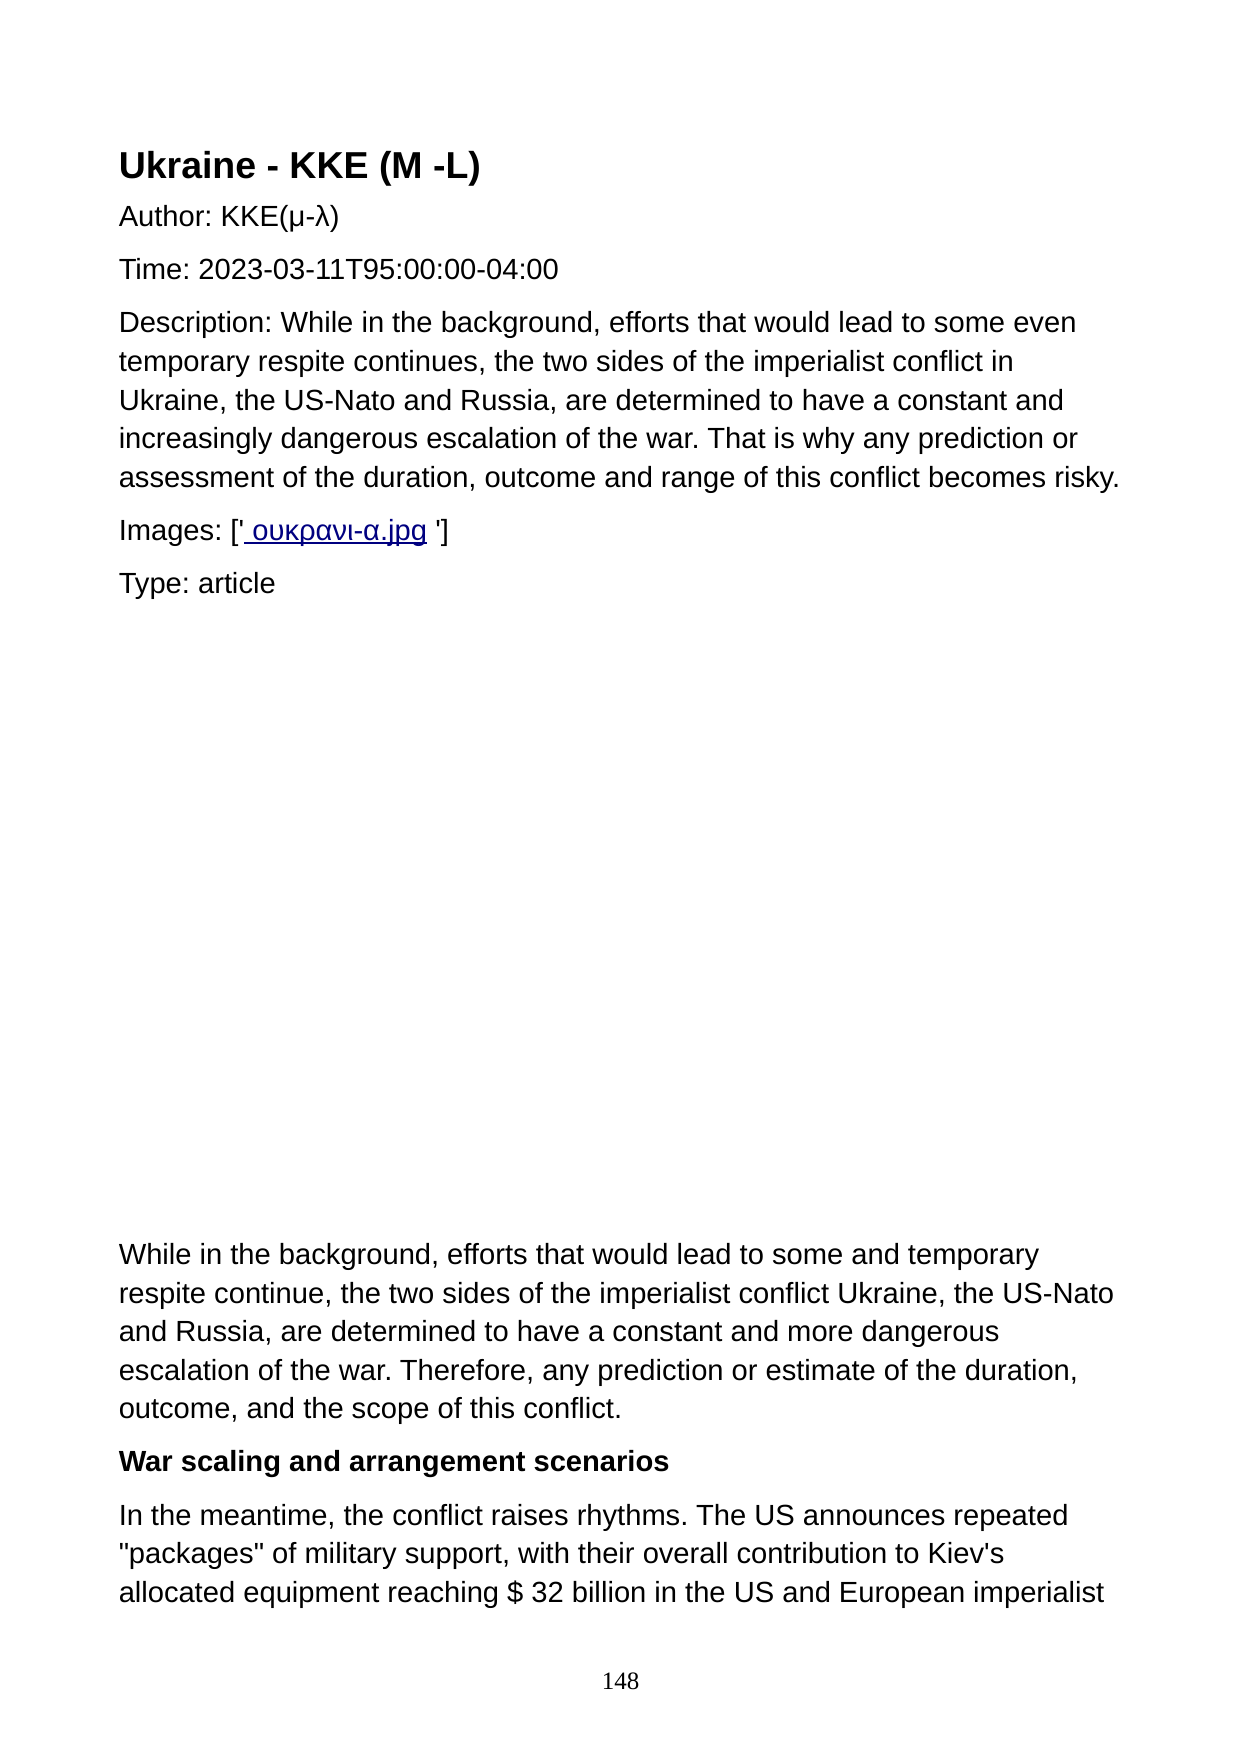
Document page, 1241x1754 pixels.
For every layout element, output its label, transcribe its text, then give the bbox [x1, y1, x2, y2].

text Images: [' ουκρανι-α.jpg '] [118, 513, 1122, 546]
text Author: ΚΚΕ(μ-λ) [118, 199, 1122, 233]
text In the meantime, the conflict raises rhythms. The US announces repeated "packages" of military support, with their overall contribution to Kiev's allocated equipment reaching $ 32 billion in the US and European imperialist [118, 1498, 1122, 1608]
text While in the background, efforts that would lead to some and temporary respite continue, the two sides of the imperialist conflict Ukraine, the US-Nato and Russia, are determined to have a constant and more dangerous escalation of the war. Therefore, any prediction or estimate of the duration, outcome, and the scope of this conflict. [118, 619, 1122, 1425]
text Time: 2023-03-11T95:00:00-04:00 [118, 252, 1122, 286]
text Type: article [118, 566, 1122, 599]
text Description: While in the background, efforts that would lead to some even temporary respite continues, the two sides of the imperialist conflict in Ukraine, the US-Nato and Russia, are determined to have a constant and increasingly dangerous escalation of the war. That is why any prediction or assessment of the duration, outcome and range of this conflict becomes risky. [118, 305, 1122, 493]
text War scaling and arrangement scenarios [118, 1444, 1122, 1478]
subtitle Ukraine - KKE (M -L) [118, 143, 1122, 187]
